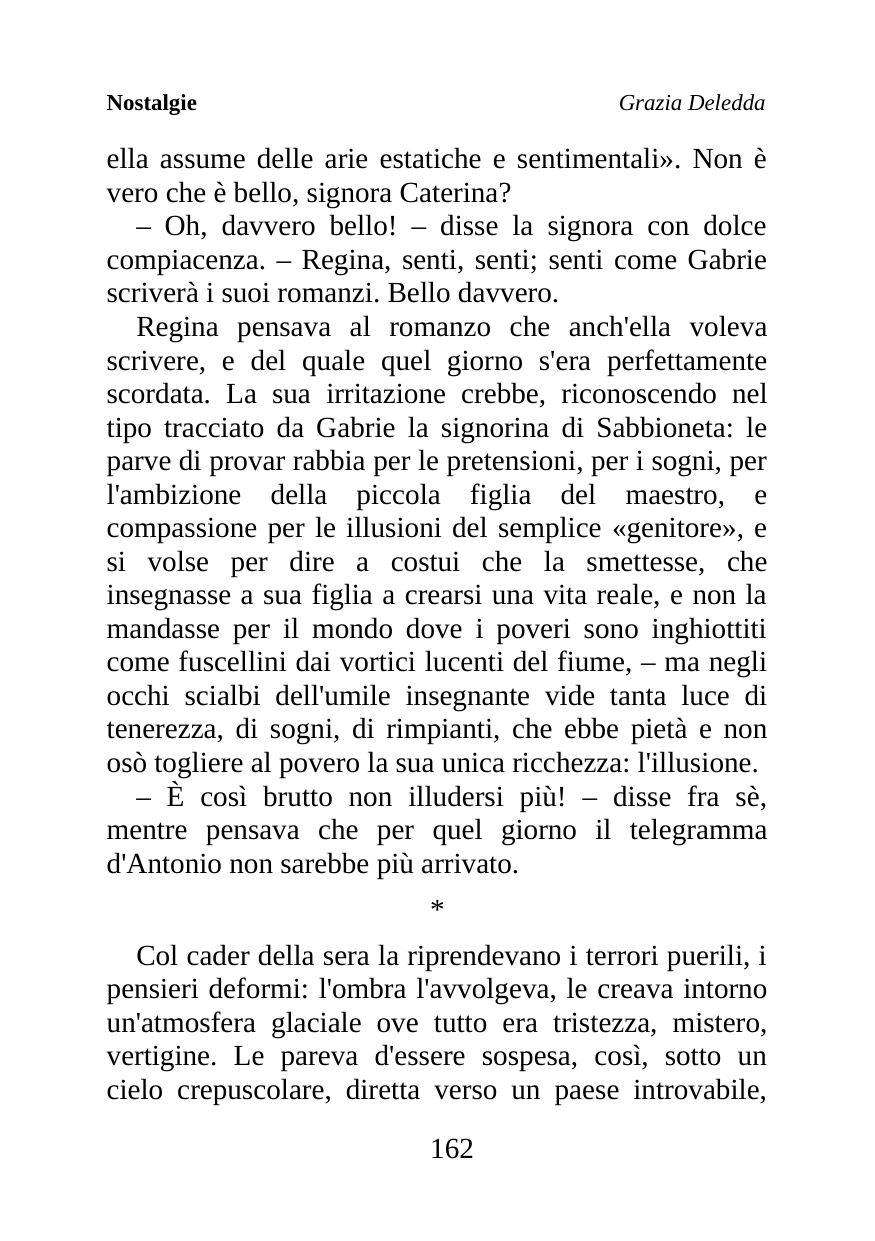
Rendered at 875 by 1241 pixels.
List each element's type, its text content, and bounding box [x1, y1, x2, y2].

text ella assume delle arie estatiche e sentimentali». Non è vero che è bello, signora Caterina? [106, 141, 768, 208]
text – È così brutto non illudersi più! – disse fra sè, mentre pensava che per quel giorno il telegramma d'Antonio non sarebbe più arrivato. [106, 779, 768, 879]
text * [106, 892, 768, 925]
text Col cader della sera la riprendevano i terrori puerili, i pensieri deformi: l'ombra l'avvolgeva, le creava intorno un'atmosfera glaciale ove tutto era tristezza, mistero, vertigine. Le pareva d'essere sospesa, così, sotto un cielo crepuscolare, diretta verso un paese introvabile, [106, 938, 768, 1106]
text – Oh, davvero bello! – disse la signora con dolce compiacenza. – Regina, senti, senti; senti come Gabrie scriverà i suoi romanzi. Bello davvero. [106, 208, 768, 309]
text Regina pensava al romanzo che anch'ella voleva scrivere, e del quale quel giorno s'era perfettamente scordata. La sua irritazione crebbe, riconoscendo nel tipo tracciato da Gabrie la signorina di Sabbioneta: le parve di provar rabbia per le pretensioni, per i sogni, per l'ambizione della piccola figlia del maestro, e compassione per le illusioni del semplice «genitore», e si volse per dire a costui che la smettesse, che insegnasse a sua figlia a crearsi una vita reale, e non la mandasse per il mondo dove i poveri sono inghiottiti come fuscellini dai vortici lucenti del fiume, – ma negli occhi scialbi dell'umile insegnante vide tanta luce di tenerezza, di sogni, di rimpianti, che ebbe pietà e non osò togliere al povero la sua unica ricchezza: l'illusione. [106, 309, 768, 779]
